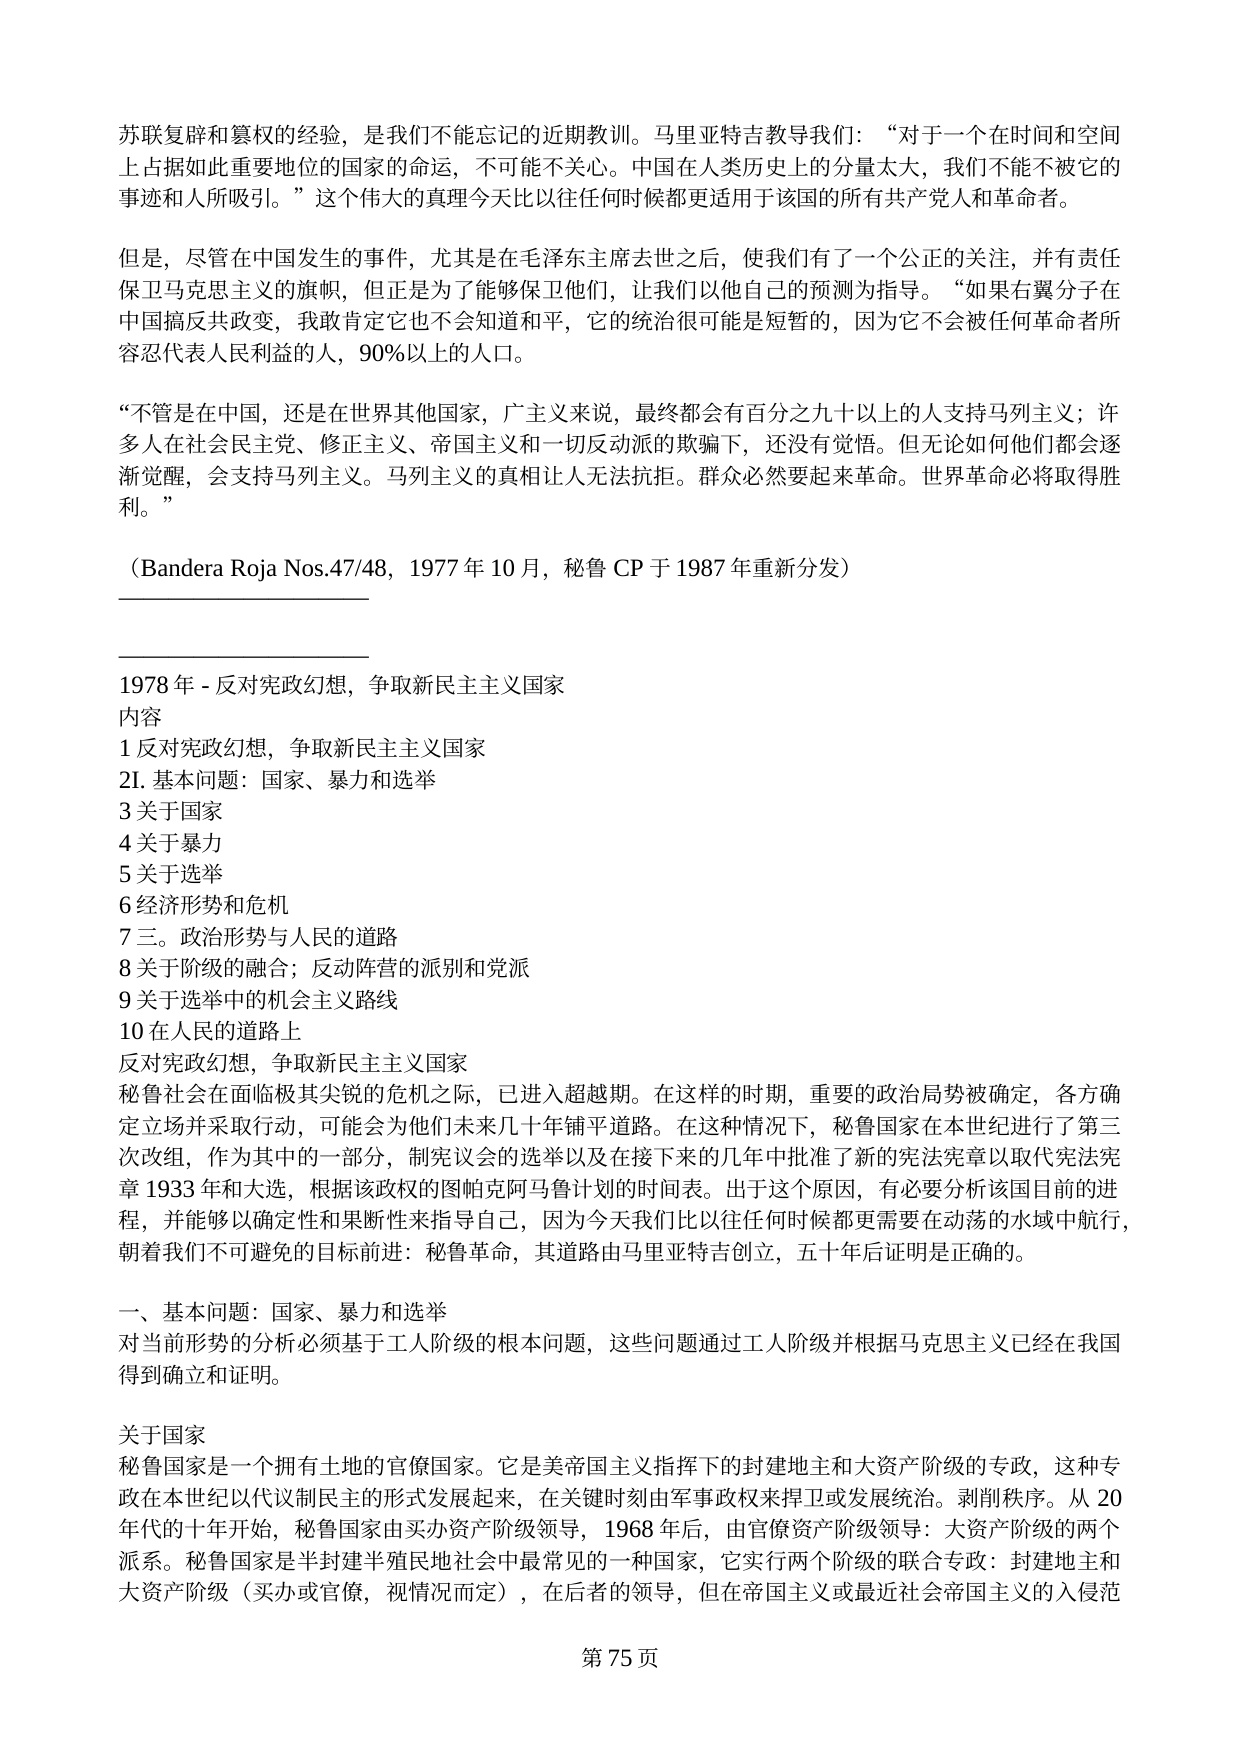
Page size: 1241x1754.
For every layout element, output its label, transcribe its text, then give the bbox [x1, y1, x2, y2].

text 4关于暴力 [118, 826, 1122, 857]
text 一、基本问题：国家、暴力和选举 [118, 1295, 1122, 1326]
text 关于国家 [118, 1418, 1122, 1449]
text 反对宪政幻想，争取新民主主义国家 [118, 1046, 1122, 1077]
text —————————— [118, 640, 1122, 668]
text 9关于选举中的机会主义路线 [118, 983, 1122, 1014]
text 7三。政治形势与人民的道路 [118, 920, 1122, 952]
text “不管是在中国，还是在世界其他国家，广主义来说，最终都会有百分之九十以上的人支持马列主义；许多人在社会民主党、修正主义、帝国主义和一切反动派的欺骗下，还没有觉悟。但无论如何他们都会逐渐觉醒，会支持马列主义。马列主义的真相让人无法抗拒。群众必然要起来革命。世界革命必将取得胜利。” [118, 396, 1122, 522]
text 3关于国家 [118, 794, 1122, 826]
text 内容 [118, 700, 1122, 731]
text 1978年 - 反对宪政幻想，争取新民主主义国家 [118, 668, 1122, 700]
text 秘鲁社会在面临极其尖锐的危机之际，已进入超越期。在这样的时期，重要的政治局势被确定，各方确定立场并采取行动，可能会为他们未来几十年铺平道路。在这种情况下，秘鲁国家在本世纪进行了第三次改组，作为其中的一部分，制宪议会的选举以及在接下来的几年中批准了新的宪法宪章以取代宪法宪章1933年和大选，根据该政权的图帕克阿马鲁计划的时间表。出于这个原因，有必要分析该国目前的进程，并能够以确定性和果断性来指导自己，因为今天我们比以往任何时候都更需要在动荡的水域中航行，朝着我们不可避免的目标前进：秘鲁革命，其道路由马里亚特吉创立，五十年后证明是正确的。 [118, 1077, 1122, 1266]
text 2I. 基本问题：国家、暴力和选举 [118, 763, 1122, 794]
text 5关于选举 [118, 857, 1122, 889]
text 但是，尽管在中国发生的事件，尤其是在毛泽东主席去世之后，使我们有了一个公正的关注，并有责任保卫马克思主义的旗帜，但正是为了能够保卫他们，让我们以他自己的预测为指导。“如果右翼分子在中国搞反共政变，我敢肯定它也不会知道和平，它的统治很可能是短暂的，因为它不会被任何革命者所容忍代表人民利益的人，90%以上的人口。 [118, 242, 1122, 367]
text —————————— [118, 582, 1122, 611]
text 6经济形势和危机 [118, 889, 1122, 920]
text 秘鲁国家是一个拥有土地的官僚国家。它是美帝国主义指挥下的封建地主和大资产阶级的专政，这种专政在本世纪以代议制民主的形式发展起来，在关键时刻由军事政权来捍卫或发展统治。剥削秩序。从20年代的十年开始，秘鲁国家由买办资产阶级领导，1968年后，由官僚资产阶级领导：大资产阶级的两个派系。秘鲁国家是半封建半殖民地社会中最常见的一种国家，它实行两个阶级的联合专政：封建地主和大资产阶级（买办或官僚，视情况而定），在后者的领导，但在帝国主义或最近社会帝国主义的入侵范 [118, 1449, 1122, 1607]
text 对当前形势的分析必须基于工人阶级的根本问题，这些问题通过工人阶级并根据马克思主义已经在我国得到确立和证明。 [118, 1326, 1122, 1389]
text 8关于阶级的融合；反动阵营的派别和党派 [118, 952, 1122, 983]
text （Bandera Roja Nos.47/48，1977年10月，秘鲁 CP 于1987年重新分发） [118, 551, 1122, 582]
text 10在人民的道路上 [118, 1014, 1122, 1046]
text 苏联复辟和篡权的经验，是我们不能忘记的近期教训。马里亚特吉教导我们：“对于一个在时间和空间上占据如此重要地位的国家的命运，不可能不关心。中国在人类历史上的分量太大，我们不能不被它的事迹和人所吸引。”这个伟大的真理今天比以往任何时候都更适用于该国的所有共产党人和革命者。 [118, 118, 1122, 213]
text 1反对宪政幻想，争取新民主主义国家 [118, 731, 1122, 763]
